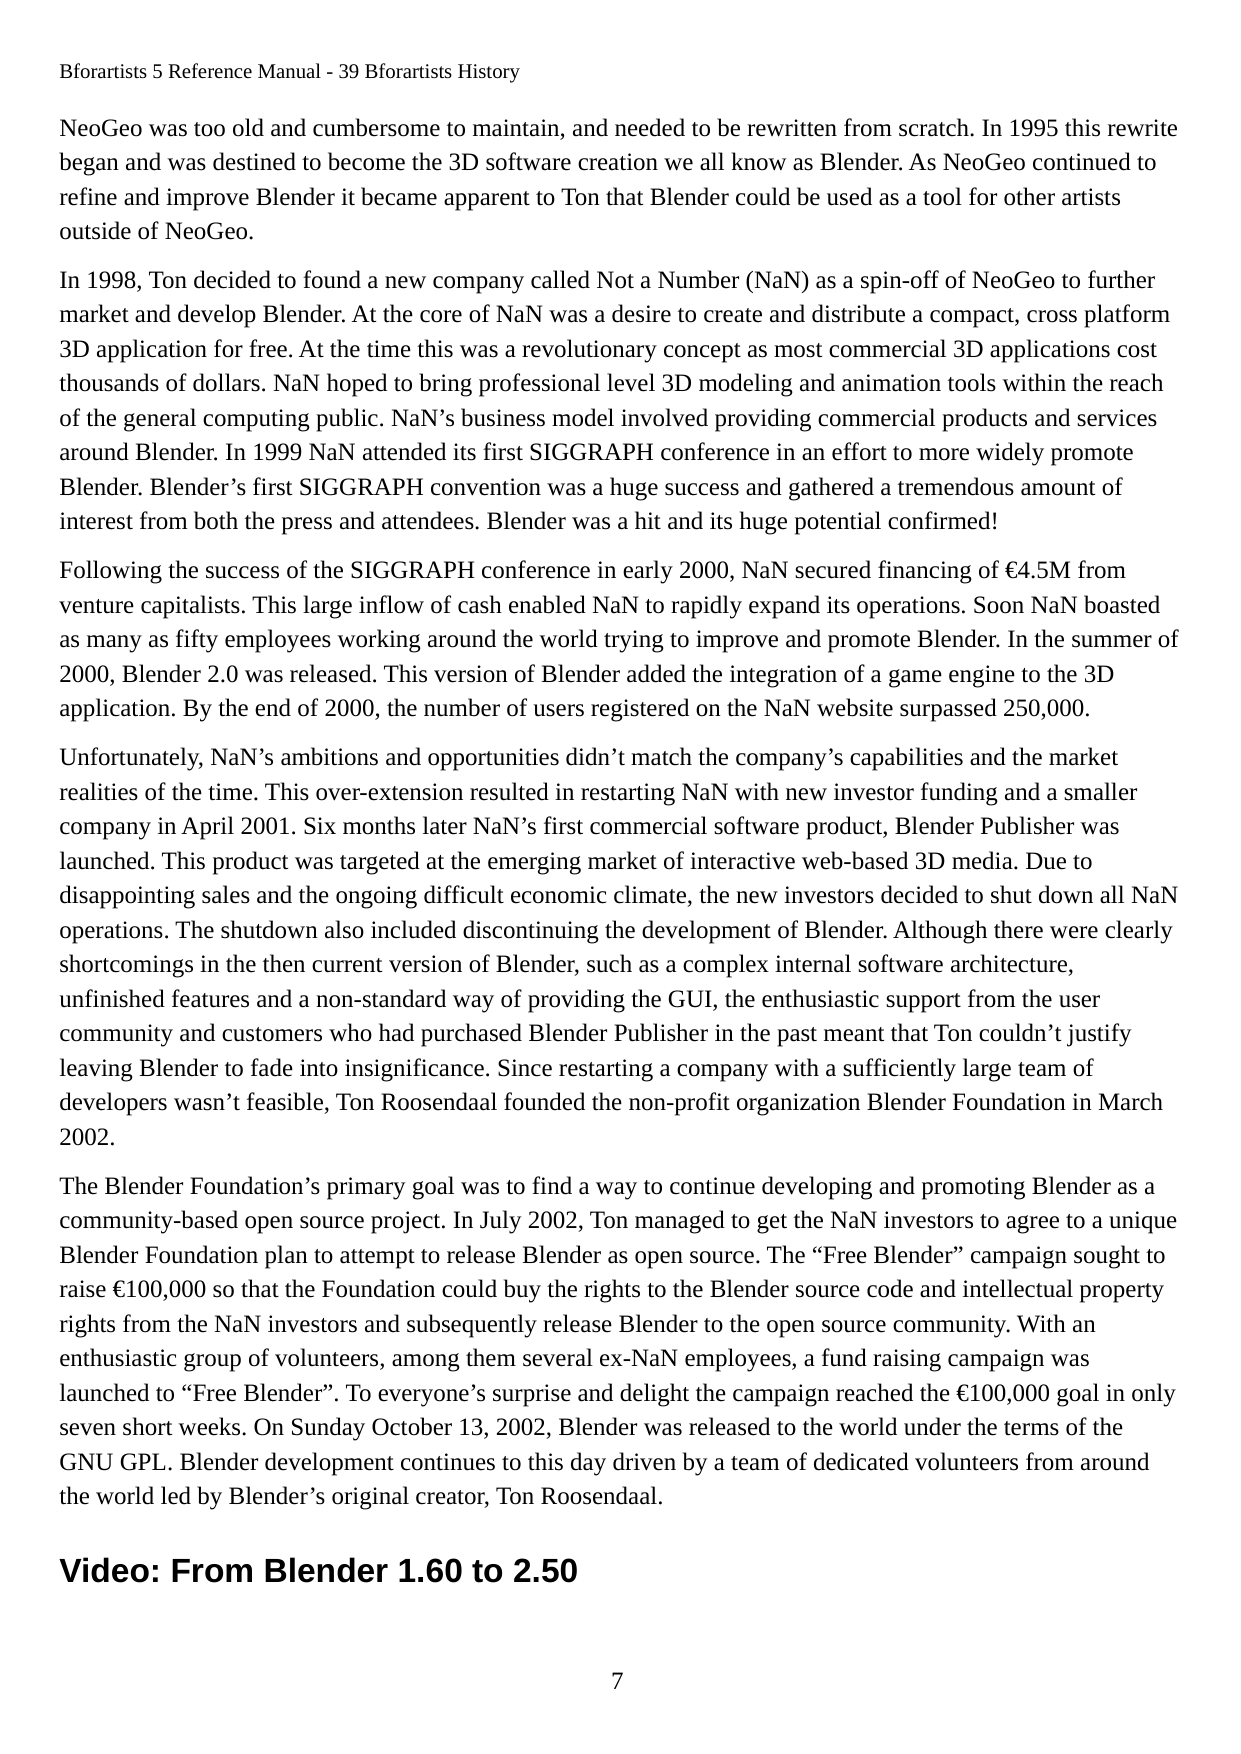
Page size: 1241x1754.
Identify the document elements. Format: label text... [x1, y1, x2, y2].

text The Blender Foundation’s primary goal was to find a way to continue developing and promoting Blender as a community-based open source project. In July 2002, Ton managed to get the NaN investors to agree to a unique Blender Foundation plan to attempt to release Blender as open source. The “Free Blender” campaign sought to raise €100,000 so that the Foundation could buy the rights to the Blender source code and intellectual property rights from the NaN investors and subsequently release Blender to the open source community. With an enthusiastic group of volunteers, among them several ex-NaN employees, a fund raising campaign was launched to “Free Blender”. To everyone’s surprise and delight the campaign reached the €100,000 goal in only seven short weeks. On Sunday October 13, 2002, Blender was released to the world under the terms of the GNU GPL. Blender development continues to this day driven by a team of dedicated volunteers from around the world led by Blender’s original creator, Ton Roosendaal. [59, 1171, 1181, 1510]
text Unfortunately, NaN’s ambitions and opportunities didn’t match the company’s capabilities and the market realities of the time. This over-extension resulted in restarting NaN with new investor funding and a smaller company in April 2001. Six months later NaN’s first commercial software product, Blender Publisher was launched. This product was targeted at the emerging market of interactive web-based 3D media. Due to disappointing sales and the ongoing difficult economic climate, the new investors decided to shut down all NaN operations. The shutdown also included discontinuing the development of Blender. Although there were clearly shortcomings in the then current version of Blender, such as a complex internal software architecture, unfinished features and a non-standard way of providing the GUI, the enthusiastic support from the user community and customers who had purchased Blender Publisher in the past meant that Ton couldn’t justify leaving Blender to fade into insignificance. Since restarting a company with a sufficiently large team of developers wasn’t feasible, Ton Roosendaal founded the non-profit organization Blender Foundation in March 2002. [59, 742, 1181, 1151]
text Following the success of the SIGGRAPH conference in early 2000, NaN secured financing of €4.5M from venture capitalists. This large inflow of cash enabled NaN to rapidly expand its operations. Soon NaN boasted as many as fifty employees working around the world trying to improve and promote Blender. In the summer of 2000, Blender 2.0 was released. This version of Blender added the integration of a game engine to the 3D application. By the end of 2000, the number of users registered on the NaN website surpassed 250,000. [59, 556, 1181, 722]
text NeoGeo was too old and cumbersome to maintain, and needed to be rewritten from scratch. In 1995 this rewrite began and was destined to become the 3D software creation we all know as Blender. As NeoGeo continued to refine and improve Blender it became apparent to Ton that Blender could be used as a tool for other artists outside of NeoGeo. [59, 113, 1181, 245]
text In 1998, Ton decided to found a new company called Not a Number (NaN) as a spin-off of NeoGeo to further market and develop Blender. At the core of NaN was a desire to create and distribute a compact, cross platform 3D application for free. At the time this was a revolutionary concept as most commercial 3D applications cost thousands of dollars. NaN hoped to bring professional level 3D modeling and animation tools within the reach of the general computing public. NaN’s business model involved providing commercial products and services around Blender. In 1999 NaN attended its first SIGGRAPH conference in an effort to more widely promote Blender. Blender’s first SIGGRAPH convention was a huge success and gathered a tremendous amount of interest from both the press and attendees. Blender was a hit and its huge potential confirmed! [59, 265, 1181, 535]
subtitle Video: From Blender 1.60 to 2.50 [59, 1551, 1181, 1590]
